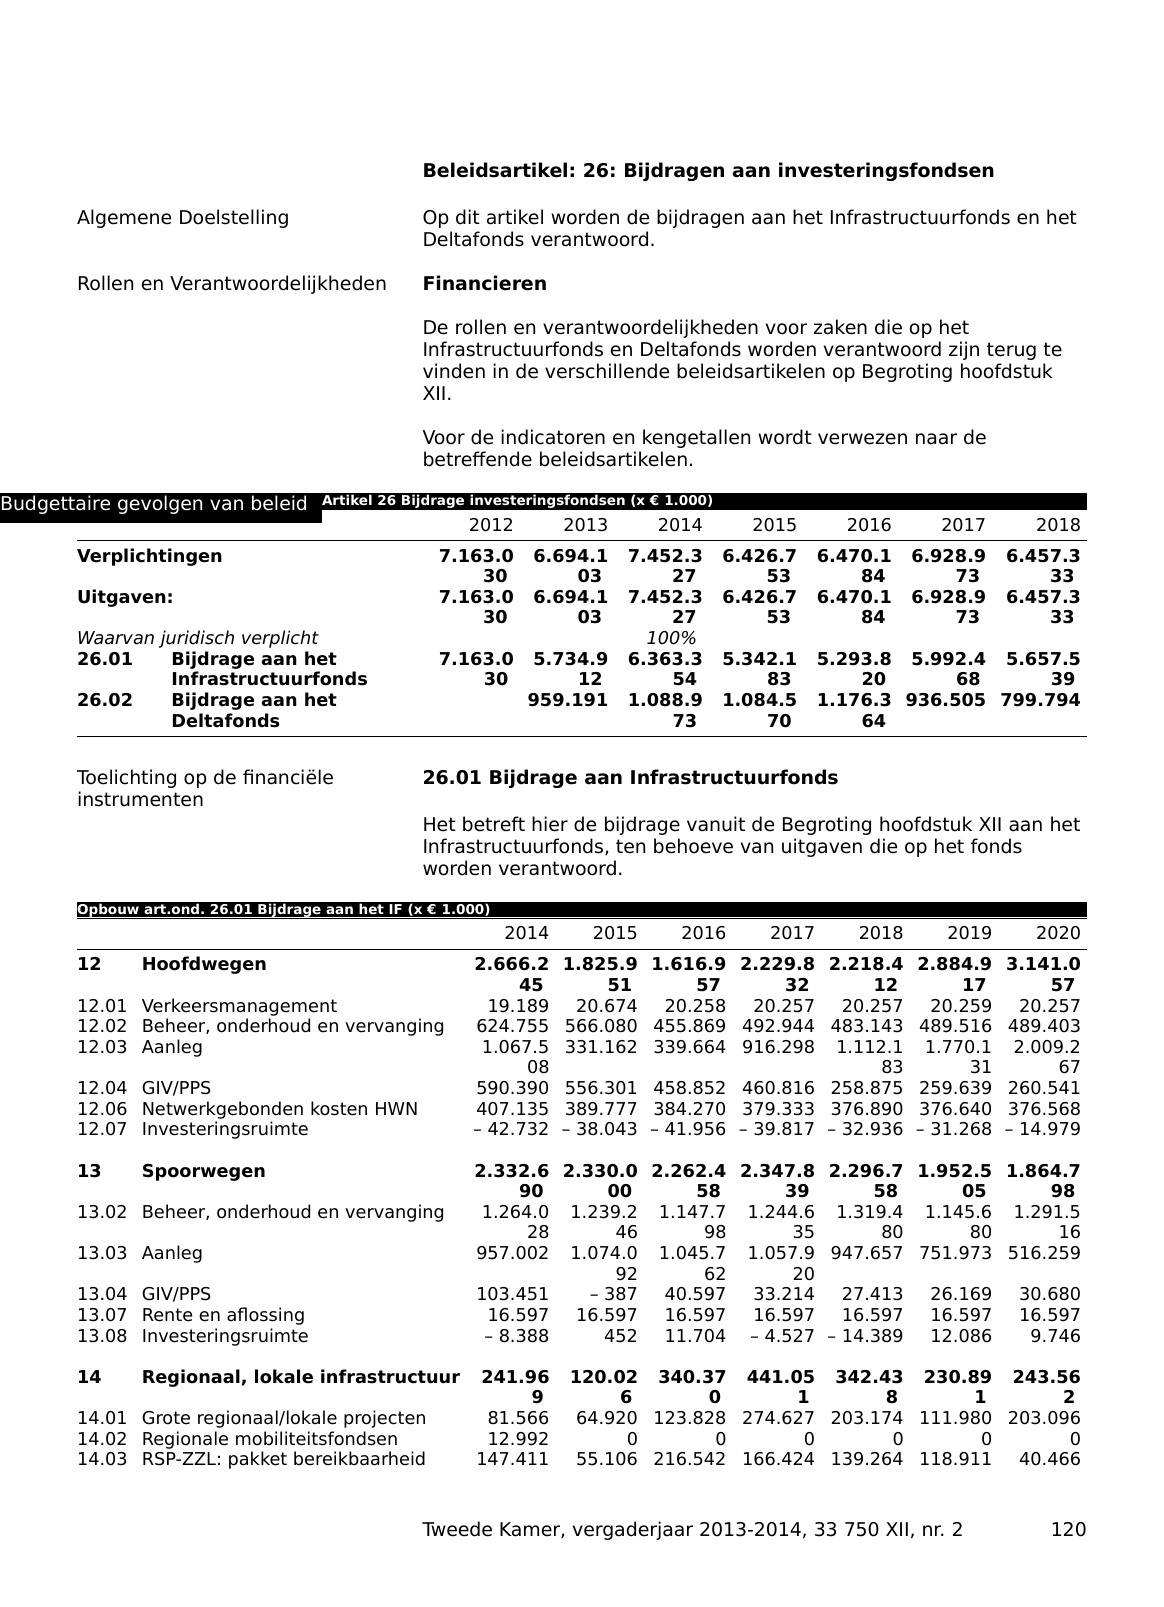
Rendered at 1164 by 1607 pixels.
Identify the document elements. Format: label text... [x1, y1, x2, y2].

table_cell 1.112.183 [821, 1037, 909, 1078]
table_cell Aanleg [136, 1243, 466, 1284]
table_cell 64.920 [555, 1408, 644, 1429]
table_cell 489.516 [909, 1016, 998, 1037]
table_cell Hoofdwegen [136, 950, 466, 996]
table_cell 1.239.246 [555, 1202, 644, 1243]
text De rollen en verantwoordelijkheden voor zaken die op het Infrastructuurfonds en Deltafonds worden verantwoord zijn terug te vinden in de verschillende beleidsartikelen op Begroting hoofdstuk XII. [422, 317, 1087, 405]
table_cell 14.02 [77, 1429, 136, 1449]
table_cell 1.147.798 [644, 1202, 732, 1243]
table_cell Beheer, onderhoud en vervanging [136, 1016, 466, 1037]
table_cell 40.597 [644, 1284, 732, 1305]
table_cell 1.319.480 [821, 1202, 909, 1243]
table_cell 203.096 [998, 1408, 1087, 1429]
table_cell Verkeersmanagement [136, 996, 466, 1016]
table_cell 624.755 [466, 1016, 555, 1037]
table_cell 492.944 [732, 1016, 821, 1037]
table_cell 103.451 [466, 1284, 555, 1305]
table_cell 489.403 [998, 1016, 1087, 1037]
text Voor de indicatoren en kengetallen wordt verwezen naar de betreffende beleidsartikelen. [422, 427, 1087, 471]
table_cell Waarvan juridisch verplicht [77, 628, 425, 649]
table_cell Spoorwegen [136, 1161, 466, 1202]
table_cell 139.264 [821, 1449, 909, 1470]
table_cell 1.067.508 [466, 1037, 555, 1078]
table_cell [732, 1346, 821, 1367]
table_cell 6.363.354 [614, 649, 708, 690]
table_cell 2018 [821, 919, 909, 948]
table_cell 2017 [732, 919, 821, 948]
table_cell – 32.936 [821, 1119, 909, 1140]
text Rollen en Verantwoordelijkheden [77, 273, 399, 295]
table_cell 12.086 [909, 1326, 998, 1346]
table_cell 7.452.327 [614, 587, 708, 628]
table_cell 5.657.539 [992, 649, 1087, 690]
table_cell 1.264.028 [466, 1202, 555, 1243]
table_cell 6.426.753 [709, 541, 803, 587]
table_cell 27.413 [821, 1284, 909, 1305]
table_cell 0 [909, 1429, 998, 1449]
table_cell GIV/PPS [136, 1284, 466, 1305]
table_cell 111.980 [909, 1408, 998, 1429]
text Algemene Doelstelling [77, 207, 399, 229]
table_cell 2.262.458 [644, 1161, 732, 1202]
table_cell 2015 [555, 919, 644, 948]
table_cell Grote regionaal/lokale projecten [136, 1408, 466, 1429]
table_cell 566.080 [555, 1016, 644, 1037]
table_cell [165, 510, 425, 540]
table_cell [466, 1140, 555, 1161]
table_header Artikel 26 Bijdrage investeringsfondsen (x € 1.000) [0, 493, 1087, 523]
table_cell 1.291.516 [998, 1202, 1087, 1243]
table_cell 12.07 [77, 1119, 136, 1140]
table_cell 441.051 [732, 1367, 821, 1408]
table_cell 16.597 [644, 1305, 732, 1326]
table_cell 2017 [898, 510, 992, 540]
table_cell 957.002 [466, 1243, 555, 1284]
table_cell 1.057.920 [732, 1243, 821, 1284]
table_cell 166.424 [732, 1449, 821, 1470]
table_cell [136, 919, 466, 948]
table_cell 120.026 [555, 1367, 644, 1408]
table_cell 2014 [614, 510, 708, 540]
table_cell 30.680 [998, 1284, 1087, 1305]
table_cell 384.270 [644, 1099, 732, 1119]
table_cell – 41.956 [644, 1119, 732, 1140]
table_cell 590.390 [466, 1078, 555, 1099]
table_cell 7.163.030 [425, 649, 519, 690]
table_cell 14.01 [77, 1408, 136, 1429]
table_cell 12.06 [77, 1099, 136, 1119]
subtitle Financieren [422, 273, 1087, 295]
table_cell 1.770.131 [909, 1037, 998, 1078]
table_cell 20.258 [644, 996, 732, 1016]
table_cell 0 [732, 1429, 821, 1449]
table_cell – 38.043 [555, 1119, 644, 1140]
table_cell 0 [998, 1429, 1087, 1449]
subtitle [77, 295, 399, 303]
table_cell Netwerkgebonden kosten HWN [136, 1099, 466, 1119]
table_cell 1.244.635 [732, 1202, 821, 1243]
table_cell 6.928.973 [898, 587, 992, 628]
table_cell 376.568 [998, 1099, 1087, 1119]
table_cell 13.04 [77, 1284, 136, 1305]
table_cell 2.229.832 [732, 950, 821, 996]
table_cell RSP-ZZL: pakket bereikbaarheid [136, 1449, 466, 1470]
table_cell Bijdrage aan het Infrastructuurfonds [165, 649, 425, 690]
table_cell 12.03 [77, 1037, 136, 1078]
table_cell 947.657 [821, 1243, 909, 1284]
table_cell – 39.817 [732, 1119, 821, 1140]
table_cell 274.627 [732, 1408, 821, 1429]
table_cell [77, 1346, 136, 1367]
table_cell 331.162 [555, 1037, 644, 1078]
table_cell 2013 [520, 510, 614, 540]
table_cell Rente en aflossing [136, 1305, 466, 1326]
table_cell 2.347.839 [732, 1161, 821, 1202]
table_cell 12.04 [77, 1078, 136, 1099]
table_cell 1.145.680 [909, 1202, 998, 1243]
table_cell 259.639 [909, 1078, 998, 1099]
table_cell 458.852 [644, 1078, 732, 1099]
table_cell Regionaal, lokale infrastructuur [136, 1367, 466, 1408]
table_cell 460.816 [732, 1078, 821, 1099]
table_cell 6.426.753 [709, 587, 803, 628]
table_cell 20.257 [821, 996, 909, 1016]
table_cell [732, 1140, 821, 1161]
table_cell 16.597 [998, 1305, 1087, 1326]
table_cell 407.135 [466, 1099, 555, 1119]
table_cell 14.03 [77, 1449, 136, 1470]
table_cell 7.452.327 [614, 541, 708, 587]
table_cell 5.293.820 [803, 649, 897, 690]
table_cell 16.597 [732, 1305, 821, 1326]
table_cell 452 [555, 1326, 644, 1346]
table_cell 0 [555, 1429, 644, 1449]
table_cell 2012 [425, 510, 519, 540]
table_cell 2016 [803, 510, 897, 540]
table_cell 751.973 [909, 1243, 998, 1284]
table_cell [821, 1346, 909, 1367]
table_cell 2020 [998, 919, 1087, 948]
table_cell Aanleg [136, 1037, 466, 1078]
table_cell 1.176.364 [803, 690, 897, 736]
table_cell 2014 [466, 919, 555, 948]
table_cell 12.992 [466, 1429, 555, 1449]
table_cell 13 [77, 1161, 136, 1202]
table_cell 936.505 [898, 690, 992, 736]
table_cell 6.470.184 [803, 541, 897, 587]
table_cell 12.01 [77, 996, 136, 1016]
table_cell [821, 1140, 909, 1161]
table_cell 14 [77, 1367, 136, 1408]
table_cell 12 [77, 950, 136, 996]
table_cell 258.875 [821, 1078, 909, 1099]
table_cell [644, 1346, 732, 1367]
table_cell 20.674 [555, 996, 644, 1016]
table_cell 26.02 [77, 690, 165, 736]
text Toelichting op de financiële instrumenten [77, 767, 399, 811]
table_cell 147.411 [466, 1449, 555, 1470]
table_cell 19.189 [466, 996, 555, 1016]
table_cell 0 [821, 1429, 909, 1449]
table_cell 26.169 [909, 1284, 998, 1305]
table_cell 2.666.245 [466, 950, 555, 996]
table_cell GIV/PPS [136, 1078, 466, 1099]
table_cell [555, 1140, 644, 1161]
table_cell 40.466 [998, 1449, 1087, 1470]
table_cell [77, 523, 165, 540]
table_cell 2.330.000 [555, 1161, 644, 1202]
table_cell 16.597 [555, 1305, 644, 1326]
table_cell 1.952.505 [909, 1161, 998, 1202]
table_cell 2019 [909, 919, 998, 948]
table_cell [77, 1140, 136, 1161]
table_cell – 42.732 [466, 1119, 555, 1140]
table_cell 16.597 [821, 1305, 909, 1326]
table_cell 339.664 [644, 1037, 732, 1078]
table_cell 26.01 [77, 649, 165, 690]
table_cell Investeringsruimte [136, 1326, 466, 1346]
table_cell 13.08 [77, 1326, 136, 1346]
table_cell 216.542 [644, 1449, 732, 1470]
table_cell 6.694.103 [520, 541, 614, 587]
table_cell 379.333 [732, 1099, 821, 1119]
table_cell 20.259 [909, 996, 998, 1016]
table_cell 81.566 [466, 1408, 555, 1429]
text [77, 229, 399, 237]
table_cell [998, 1346, 1087, 1367]
table_cell 11.704 [644, 1326, 732, 1346]
table_cell [520, 628, 614, 649]
table_cell [425, 690, 519, 736]
text Het betreft hier de bijdrage vanuit de Begroting hoofdstuk XII aan het Infrastructuurfonds, ten behoeve van uitgaven die op het fonds worden verantwoord. [422, 814, 1087, 880]
table_cell [136, 1140, 466, 1161]
table_cell 118.911 [909, 1449, 998, 1470]
table_cell [136, 1346, 466, 1367]
table_cell 5.734.912 [520, 649, 614, 690]
table_cell 2018 [992, 510, 1087, 540]
table_cell 916.298 [732, 1037, 821, 1078]
table_cell 20.257 [998, 996, 1087, 1016]
table_cell 123.828 [644, 1408, 732, 1429]
table_cell 5.342.183 [709, 649, 803, 690]
table_cell 1.616.957 [644, 950, 732, 996]
table_cell [803, 628, 897, 649]
table_cell [909, 1346, 998, 1367]
table_cell 2.884.917 [909, 950, 998, 996]
table_cell 1.045.762 [644, 1243, 732, 1284]
table_cell 1.864.798 [998, 1161, 1087, 1202]
table_cell 243.562 [998, 1367, 1087, 1408]
table_cell 6.457.333 [992, 587, 1087, 628]
table_cell 241.969 [466, 1367, 555, 1408]
table_cell 959.191 [520, 690, 614, 736]
table_cell 2.296.758 [821, 1161, 909, 1202]
table_cell 16.597 [466, 1305, 555, 1326]
table_cell – 4.527 [732, 1326, 821, 1346]
table_cell 389.777 [555, 1099, 644, 1119]
table_cell 376.640 [909, 1099, 998, 1119]
table_cell 6.694.103 [520, 587, 614, 628]
table_cell 7.163.030 [425, 541, 519, 587]
table_cell – 387 [555, 1284, 644, 1305]
table_cell 13.02 [77, 1202, 136, 1243]
table_cell 203.174 [821, 1408, 909, 1429]
table_cell Verplichtingen [77, 541, 425, 587]
table_cell 483.143 [821, 1016, 909, 1037]
table_cell 6.928.973 [898, 541, 992, 587]
table_cell – 14.389 [821, 1326, 909, 1346]
table_cell 13.03 [77, 1243, 136, 1284]
table_cell [77, 919, 136, 948]
table_cell 5.992.468 [898, 649, 992, 690]
table_cell 2016 [644, 919, 732, 948]
table_cell 12.02 [77, 1016, 136, 1037]
table_cell [644, 1140, 732, 1161]
table_cell [555, 1346, 644, 1367]
table_cell Uitgaven: [77, 587, 425, 628]
table_cell [466, 1346, 555, 1367]
table_cell 7.163.030 [425, 587, 519, 628]
table_cell 1.084.570 [709, 690, 803, 736]
table_cell 55.106 [555, 1449, 644, 1470]
table_cell 455.869 [644, 1016, 732, 1037]
table_cell 2.009.267 [998, 1037, 1087, 1078]
subtitle 26.01 Bijdrage aan Infrastructuurfonds [422, 767, 1087, 789]
table_cell – 14.979 [998, 1119, 1087, 1140]
table_cell – 31.268 [909, 1119, 998, 1140]
table_cell 260.541 [998, 1078, 1087, 1099]
table_cell 1.825.951 [555, 950, 644, 996]
table_cell 342.438 [821, 1367, 909, 1408]
table_cell 3.141.057 [998, 950, 1087, 996]
table_cell 16.597 [909, 1305, 998, 1326]
table_cell 33.214 [732, 1284, 821, 1305]
table_cell Regionale mobiliteitsfondsen [136, 1429, 466, 1449]
table_cell 13.07 [77, 1305, 136, 1326]
table_cell Beheer, onderhoud en vervanging [136, 1202, 466, 1243]
table_cell [425, 628, 519, 649]
table_cell 799.794 [992, 690, 1087, 736]
subtitle Beleidsartikel: 26: Bijdragen aan investeringsfondsen [422, 160, 1087, 182]
table_cell 9.746 [998, 1326, 1087, 1346]
text Op dit artikel worden de bijdragen aan het Infrastructuurfonds en het Deltafonds verantwoord. [422, 207, 1087, 251]
table_cell 2.218.412 [821, 950, 909, 996]
table_cell 516.259 [998, 1243, 1087, 1284]
table_cell 0 [644, 1429, 732, 1449]
table_header Opbouw art.ond. 26.01 Bijdrage aan het IF (x € 1.000) [77, 902, 1087, 917]
table_cell 376.890 [821, 1099, 909, 1119]
table_cell 340.370 [644, 1367, 732, 1408]
table_cell Bijdrage aan het Deltafonds [165, 690, 425, 736]
table_cell 20.257 [732, 996, 821, 1016]
table_cell Investeringsruimte [136, 1119, 466, 1140]
table_cell 1.074.092 [555, 1243, 644, 1284]
table_cell 230.891 [909, 1367, 998, 1408]
table_cell – 8.388 [466, 1326, 555, 1346]
table_cell 6.470.184 [803, 587, 897, 628]
table_cell [992, 628, 1087, 649]
table_cell [709, 628, 803, 649]
table_cell 100% [614, 628, 708, 649]
table_cell [998, 1140, 1087, 1161]
table_cell [909, 1140, 998, 1161]
table_cell 2.332.690 [466, 1161, 555, 1202]
table_cell [898, 628, 992, 649]
table_cell 2015 [709, 510, 803, 540]
table_cell 1.088.973 [614, 690, 708, 736]
table_cell 6.457.333 [992, 541, 1087, 587]
table_cell 556.301 [555, 1078, 644, 1099]
